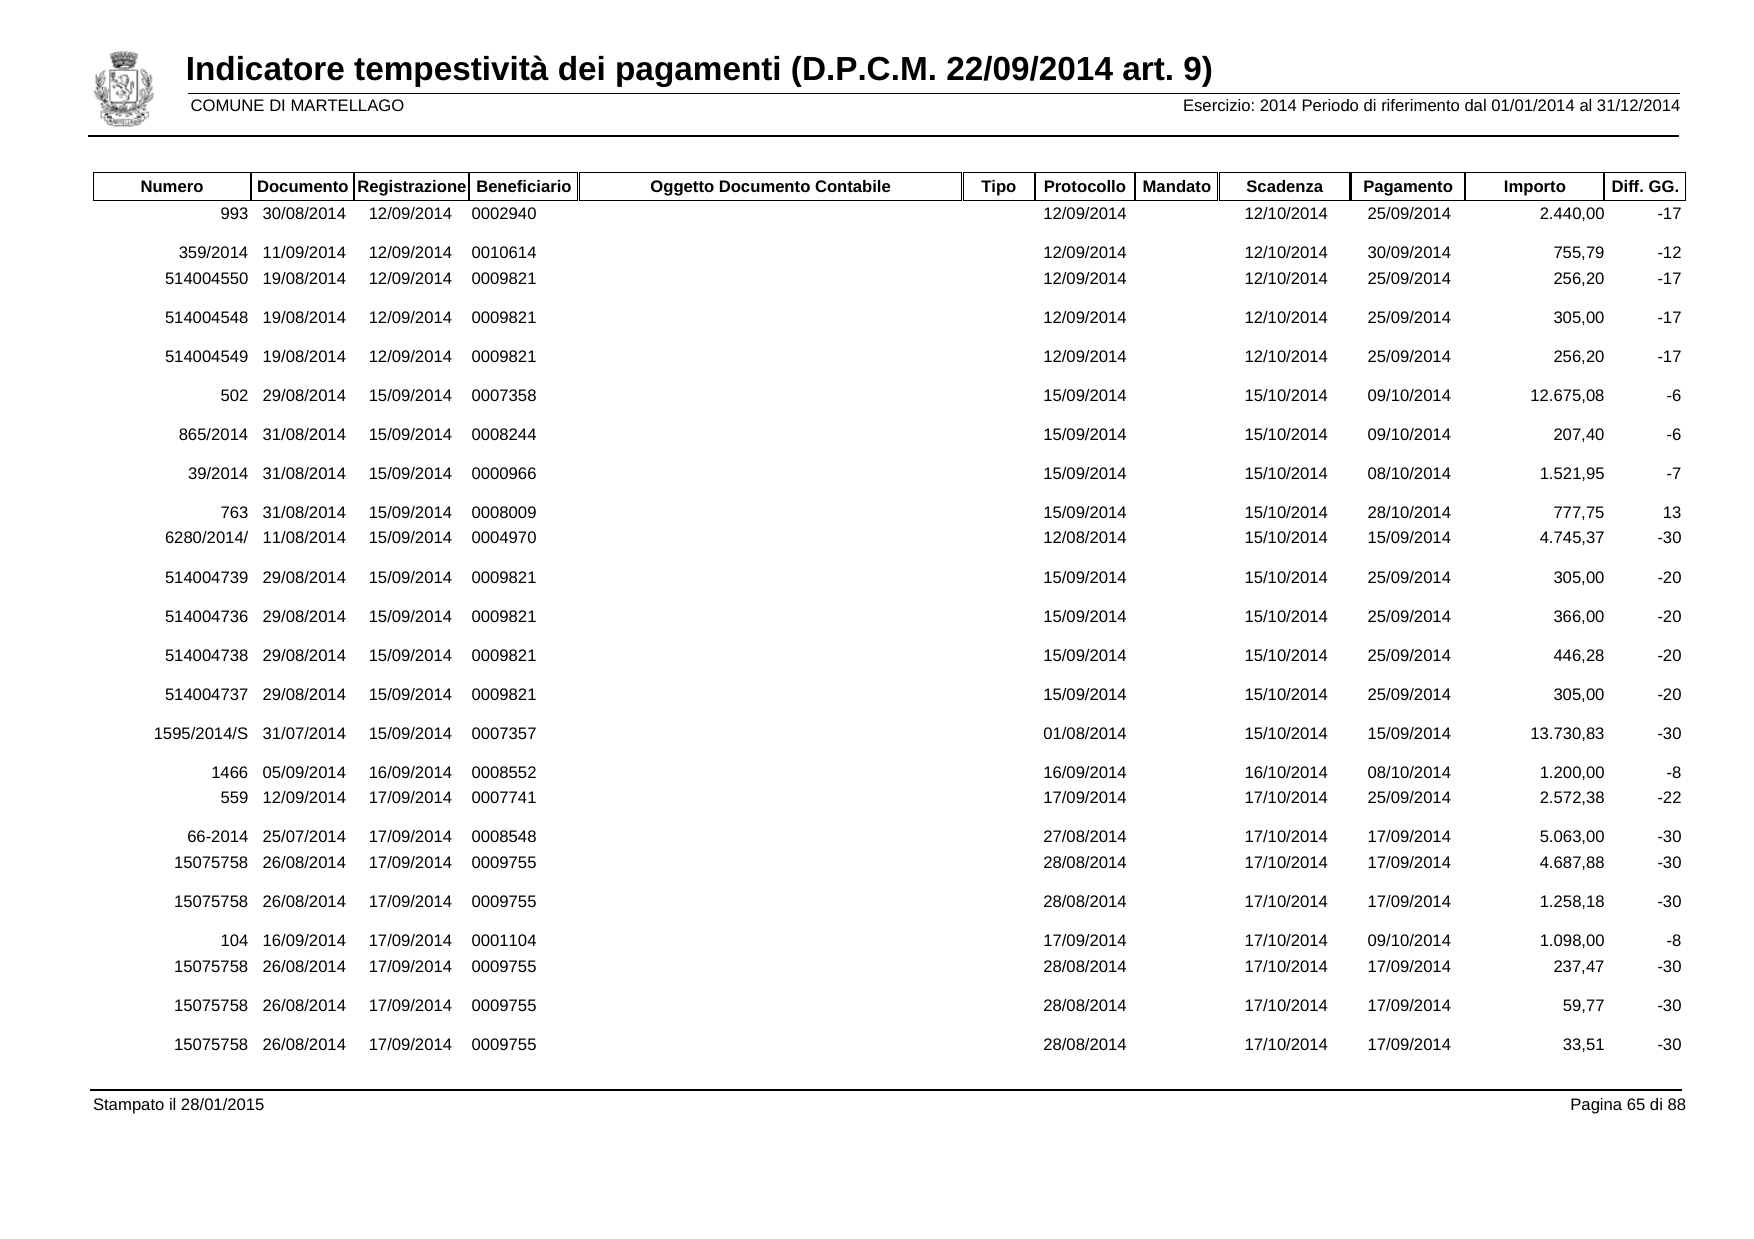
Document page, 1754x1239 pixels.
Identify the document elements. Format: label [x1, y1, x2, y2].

picture [92, 50, 159, 129]
